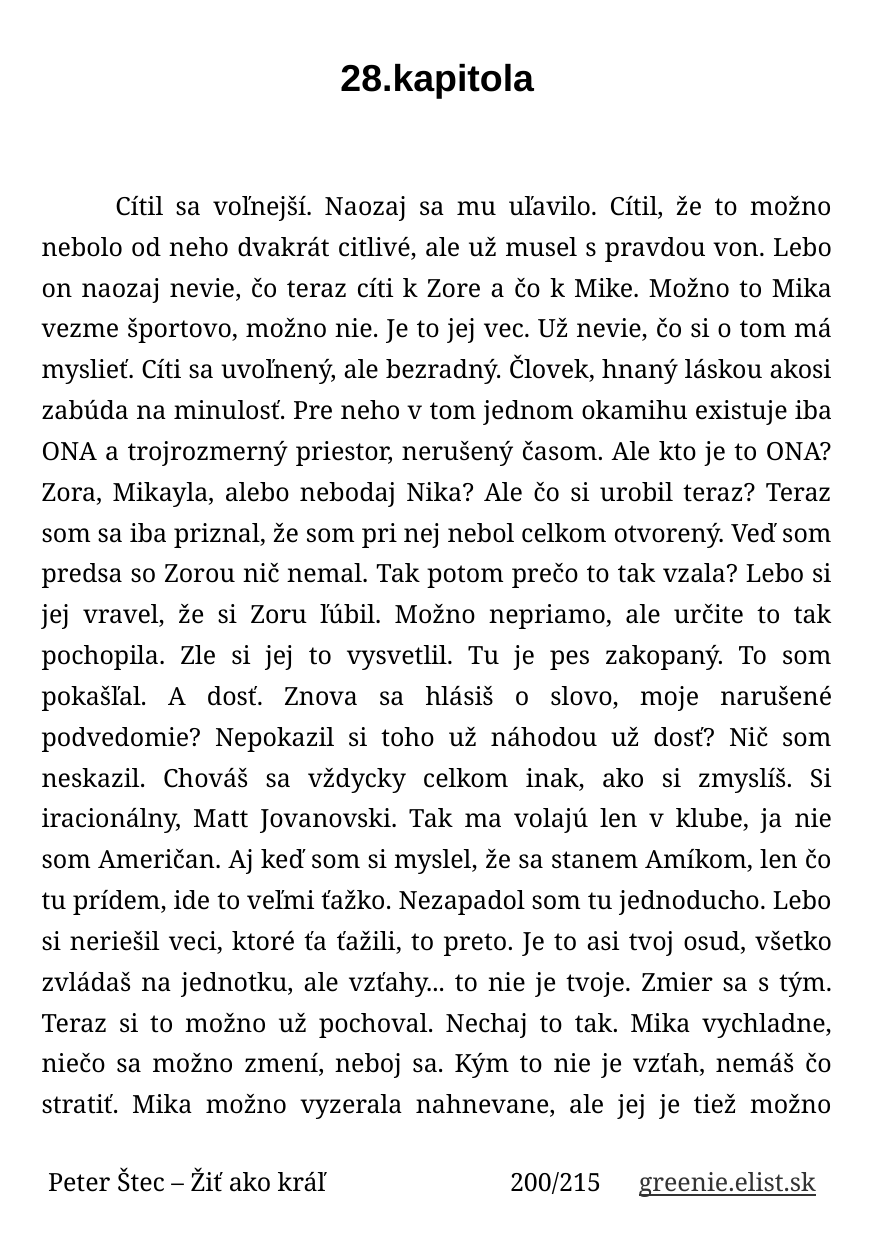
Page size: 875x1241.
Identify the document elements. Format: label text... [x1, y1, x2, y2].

text Cítil sa voľnejší. Naozaj sa mu uľavilo. Cítil, že to možno nebolo od neho dvakrát citlivé, ale už musel s pravdou von. Lebo on naozaj nevie, čo teraz cíti k Zore a čo k Mike. Možno to Mika vezme športovo, možno nie. Je to jej vec. Už nevie, čo si o tom má myslieť. Cíti sa uvoľnený, ale bezradný. Človek, hnaný láskou akosi zabúda na minulosť. Pre neho v tom jednom okamihu existuje iba ONA a trojrozmerný priestor, nerušený časom. Ale kto je to ONA? Zora, Mikayla, alebo nebodaj Nika? Ale čo si urobil teraz? Teraz som sa iba priznal, že som pri nej nebol celkom otvorený. Veď som predsa so Zorou nič nemal. Tak potom prečo to tak vzala? Lebo si jej vravel, že si Zoru ľúbil. Možno nepriamo, ale určite to tak pochopila. Zle si jej to vysvetlil. Tu je pes zakopaný. To som pokašľal. A dosť. Znova sa hlásiš o slovo, moje narušené podvedomie? Nepokazil si toho už náhodou už dosť? Nič som neskazil. Chováš sa vždycky celkom inak, ako si zmyslíš. Si iracionálny, Matt Jovanovski. Tak ma volajú len v klube, ja nie som Američan. Aj keď som si myslel, že sa stanem Amíkom, len čo tu prídem, ide to veľmi ťažko. Nezapadol som tu jednoducho. Lebo si neriešil veci, ktoré ťa ťažili, to preto. Je to asi tvoj osud, všetko zvládaš na jednotku, ale vzťahy... to nie je tvoje. Zmier sa s tým. Teraz si to možno už pochoval. Nechaj to tak. Mika vychladne, niečo sa možno zmení, neboj sa. Kým to nie je vzťah, nemáš čo stratiť. Mika možno vyzerala nahnevane, ale jej je tiež možno [41, 188, 833, 1121]
subtitle 28.kapitola [41, 56, 833, 99]
